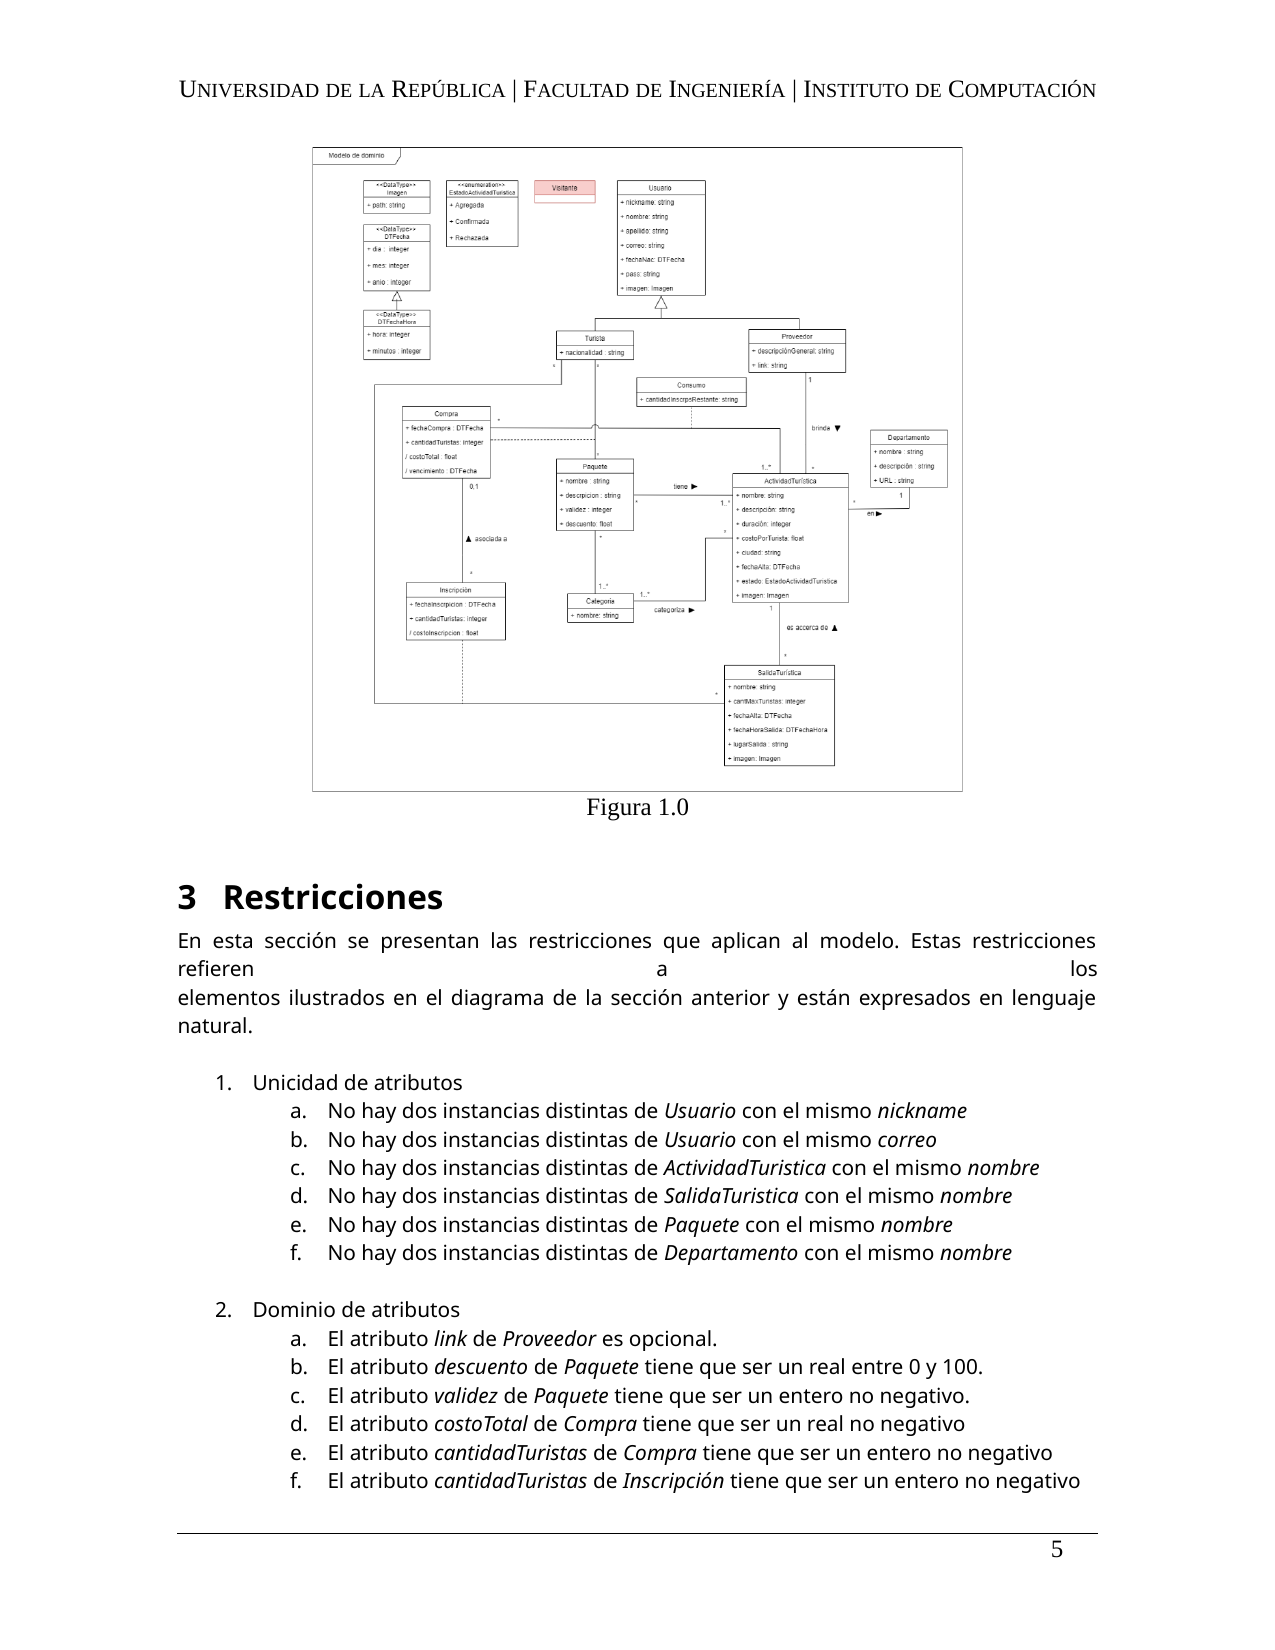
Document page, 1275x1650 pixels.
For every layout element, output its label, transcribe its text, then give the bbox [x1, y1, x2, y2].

list Restricciones [177, 874, 1098, 919]
list El atributo costoTotal de Compra tiene que ser un real no negativo [290, 1409, 1098, 1438]
list El atributo validez de Paquete tiene que ser un entero no negativo. [290, 1381, 1098, 1409]
list No hay dos instancias distintas de Departamento con el mismo nombre [290, 1238, 1098, 1267]
list Unicidad de atributos [215, 1068, 1098, 1096]
list No hay dos instancias distintas de Usuario con el mismo nickname [290, 1096, 1098, 1125]
list Dominio de atributos [215, 1295, 1098, 1324]
list El atributo cantidadTuristas de Inscripción tiene que ser un entero no negativo [290, 1466, 1098, 1494]
list El atributo descuento de Paquete tiene que ser un real entre 0 y 100. [290, 1352, 1098, 1381]
list No hay dos instancias distintas de Usuario con el mismo correo [290, 1125, 1098, 1153]
text Figura 1.0 [177, 792, 1098, 820]
list No hay dos instancias distintas de ActividadTuristica con el mismo nombre [290, 1153, 1098, 1182]
list No hay dos instancias distintas de Paquete con el mismo nombre [290, 1210, 1098, 1238]
list No hay dos instancias distintas de SalidaTuristica con el mismo nombre [290, 1182, 1098, 1210]
list El atributo link de Proveedor es opcional. [290, 1324, 1098, 1352]
list El atributo cantidadTuristas de Compra tiene que ser un entero no negativo [290, 1438, 1098, 1466]
text En esta sección se presentan las restricciones que aplican al modelo. Estas restricciones refieren a los elementos ilustrados en el diagrama de la sección anterior y están expresados en lenguaje natural. [177, 926, 1098, 1039]
